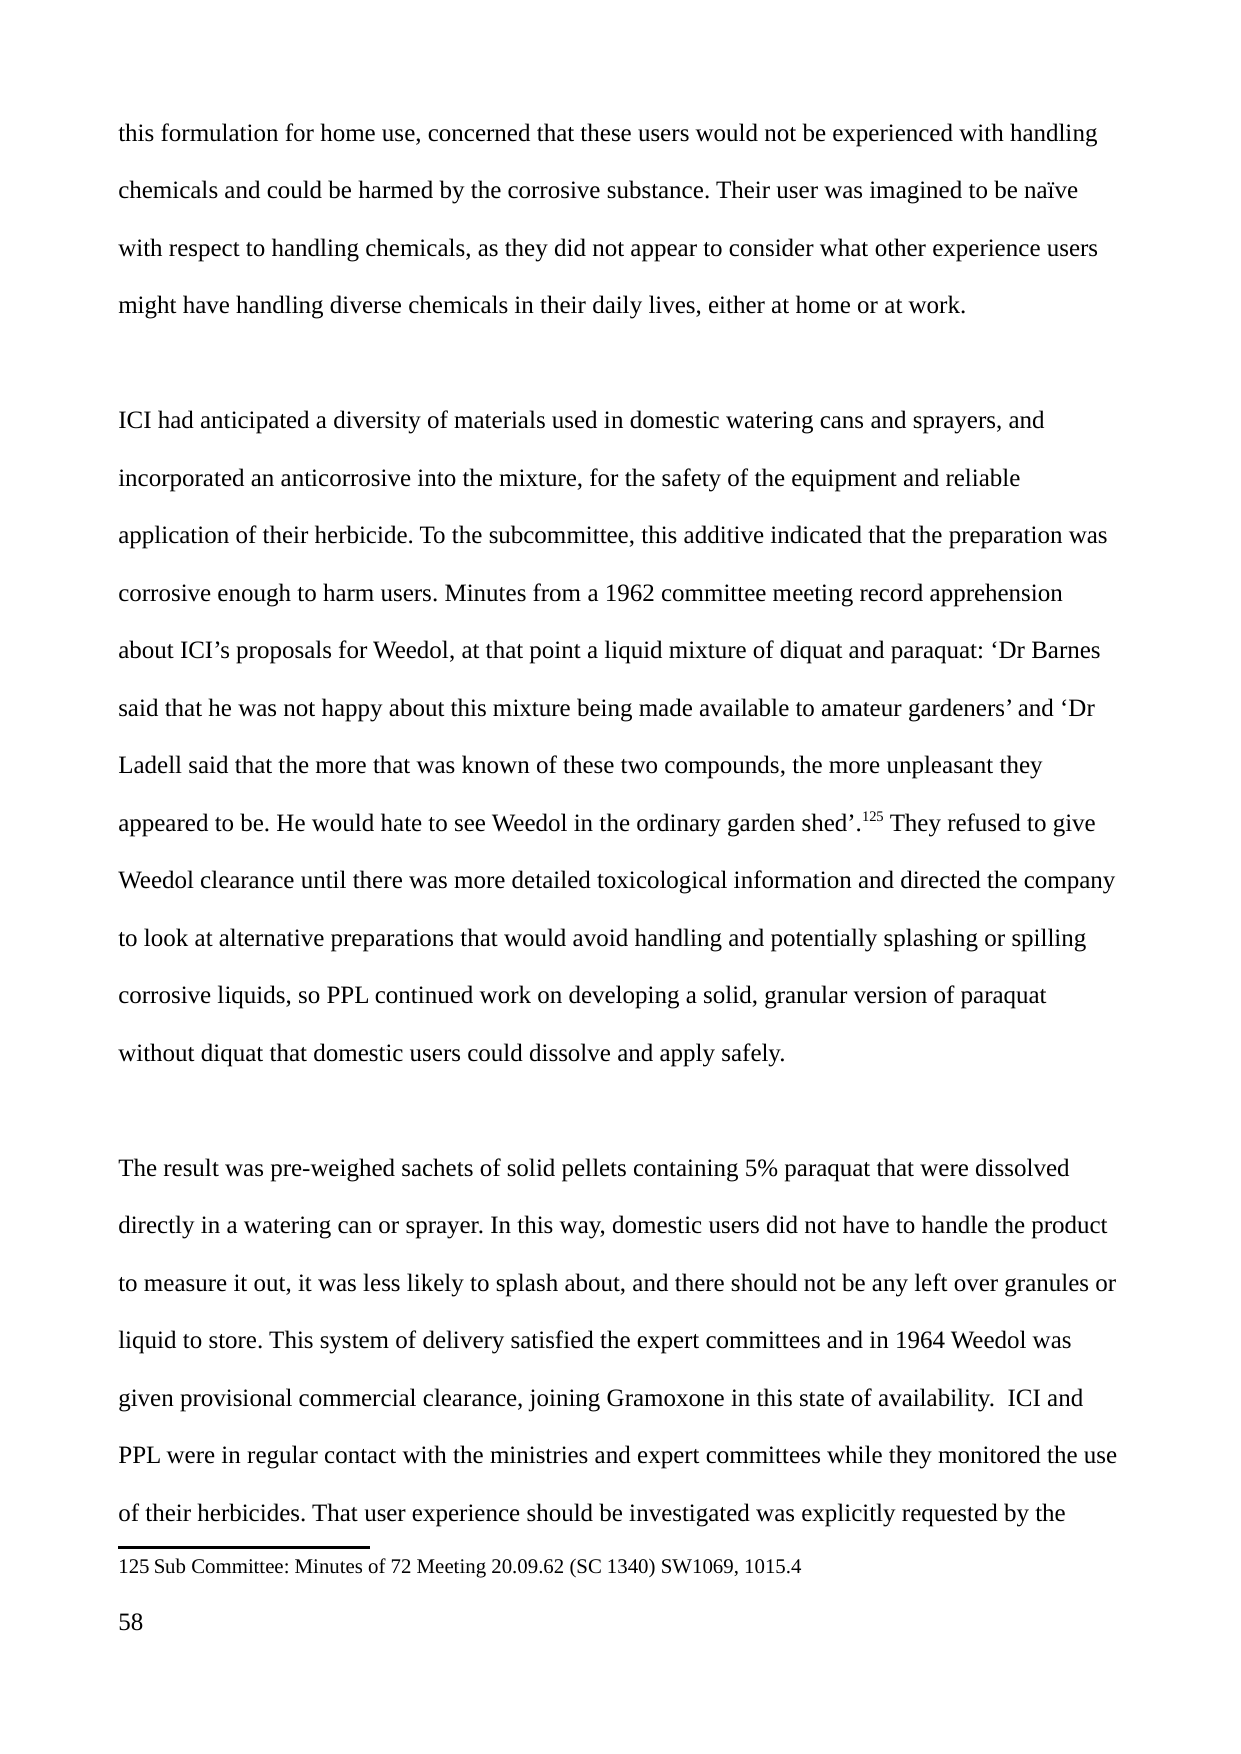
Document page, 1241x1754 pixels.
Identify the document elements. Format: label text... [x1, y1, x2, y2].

text this formulation for home use, concerned that these users would not be experienced with handling chemicals and could be harmed by the corrosive substance. Their user was imagined to be naïve with respect to handling chemicals, as they did not appear to consider what other experience users might have handling diverse chemicals in their daily lives, either at home or at work. [118, 118, 1122, 319]
text ICI had anticipated a diversity of materials used in domestic watering cans and sprayers, and incorporated an anticorrosive into the mixture, for the safety of the equipment and reliable application of their herbicide. To the subcommittee, this additive indicated that the preparation was corrosive enough to harm users. Minutes from a 1962 committee meeting record apprehension about ICI’s proposals for Weedol, at that point a liquid mixture of diquat and paraquat: ‘Dr Barnes said that he was not happy about this mixture being made available to amateur gardeners’ and ‘Dr Ladell said that the more that was known of these two compounds, the more unpleasant they appeared to be. He would hate to see Weedol in the ordinary garden shed’. They refused to give Weedol clearance until there was more detailed toxicological information and directed the company to look at alternative preparations that would avoid handling and potentially splashing or spilling corrosive liquids, so PPL continued work on developing a solid, granular version of paraquat without diquat that domestic users could dissolve and apply safely. [118, 406, 1122, 1067]
text Sub Committee: Minutes of 72 Meeting 20.09.62 (SC 1340) SW1069, 1015.4 [118, 1553, 1122, 1578]
text The result was pre-weighed sachets of solid pellets containing 5% paraquat that were dissolved directly in a watering can or sprayer. In this way, domestic users did not have to handle the product to measure it out, it was less likely to splash about, and there should not be any left over granules or liquid to store. This system of delivery satisfied the expert committees and in 1964 Weedol was given provisional commercial clearance, joining Gramoxone in this state of availability. ICI and PPL were in regular contact with the ministries and expert committees while they monitored the use of their herbicides. That user experience should be investigated was explicitly requested by the [118, 1153, 1122, 1527]
